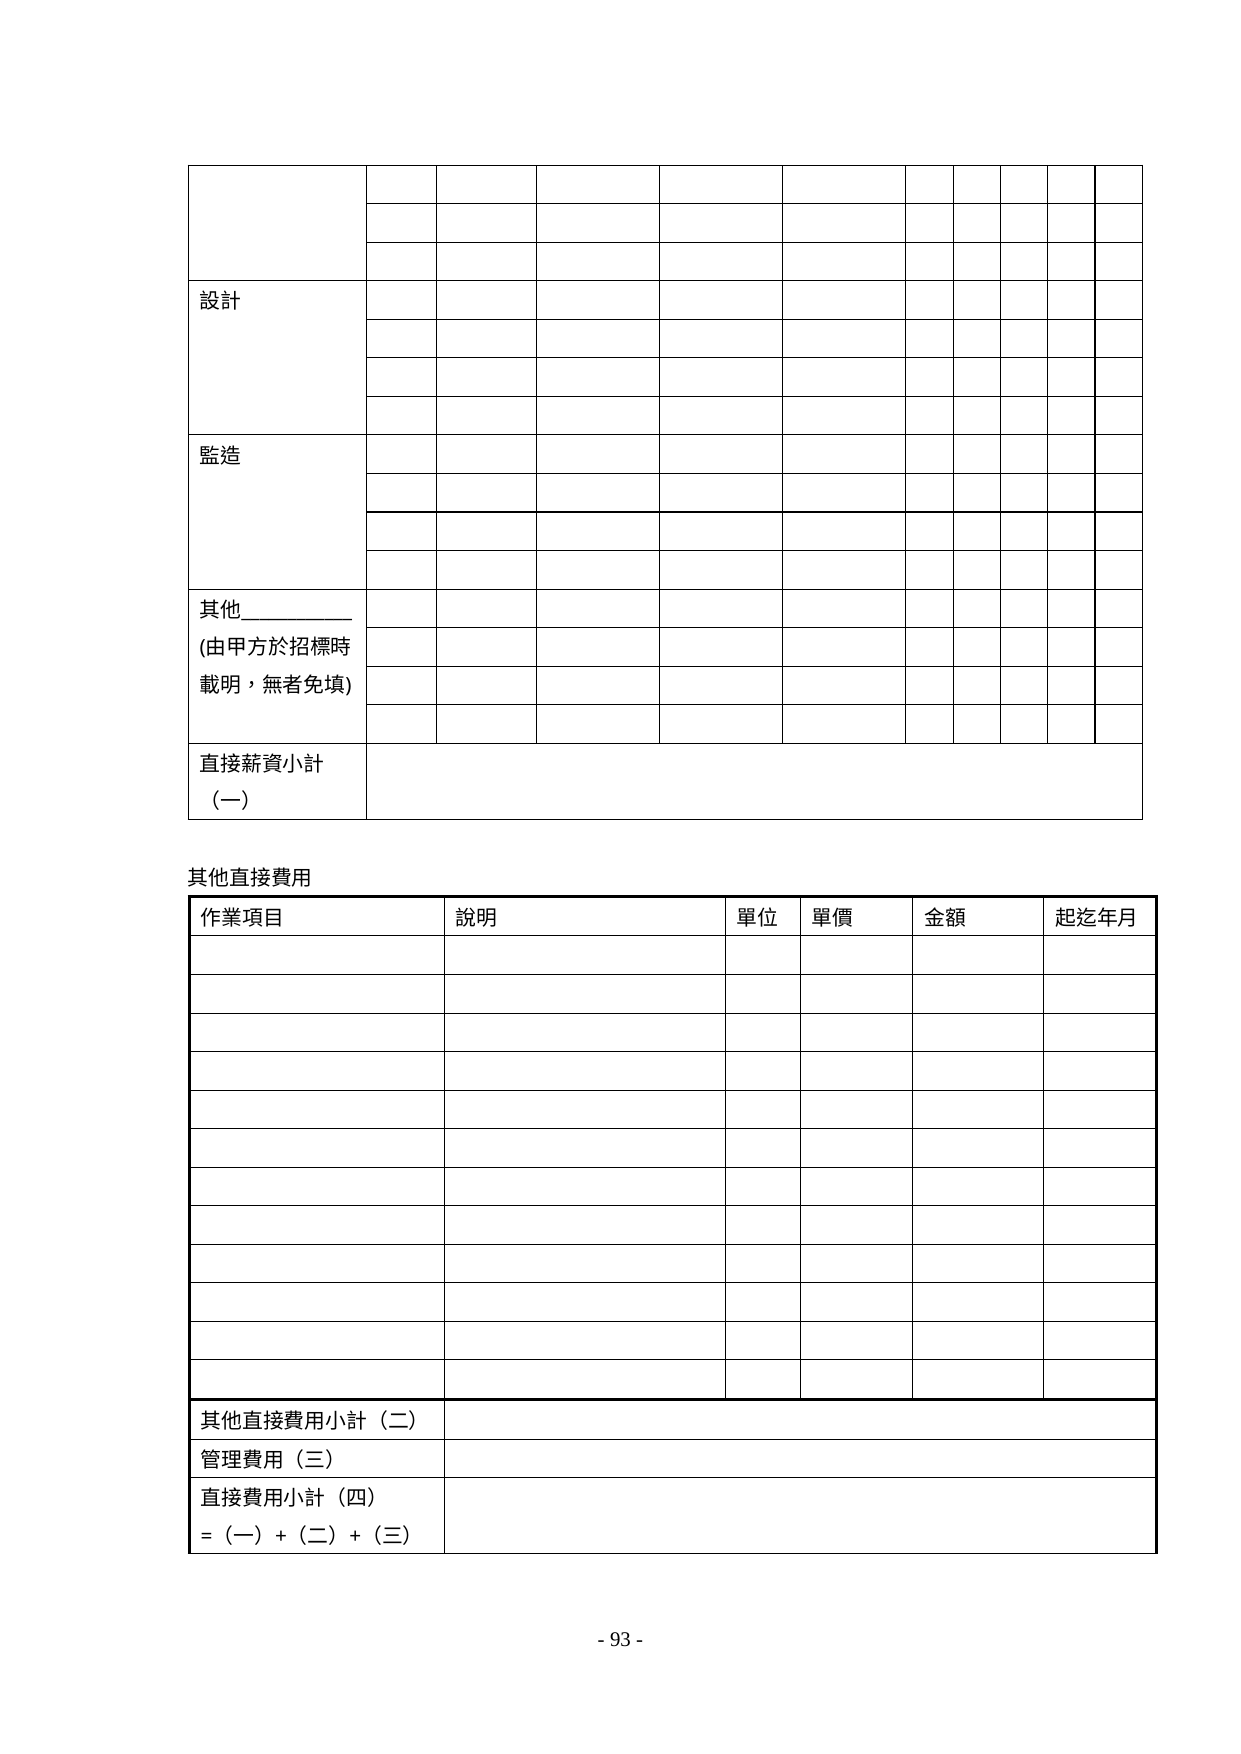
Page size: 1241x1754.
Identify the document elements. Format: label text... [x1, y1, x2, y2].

table_cell [1096, 320, 1142, 357]
table_cell [367, 397, 436, 434]
table_cell [660, 474, 782, 511]
table_cell [906, 474, 953, 511]
table_cell [1096, 628, 1142, 666]
table_cell [367, 474, 436, 511]
table_cell [367, 590, 436, 627]
table_cell [1001, 320, 1047, 357]
table_cell [1001, 590, 1047, 627]
table_cell [1001, 166, 1047, 203]
table_cell [191, 936, 444, 974]
table_cell [1048, 397, 1094, 434]
table_cell [537, 281, 659, 319]
table_cell [783, 204, 905, 242]
table_cell [954, 667, 1000, 704]
table_cell [660, 590, 782, 627]
table_cell [913, 1206, 1043, 1244]
table_cell [783, 513, 905, 550]
table_cell [913, 1052, 1043, 1089]
table_cell [783, 320, 905, 357]
table_cell [445, 1052, 725, 1089]
table_cell [660, 358, 782, 396]
table_cell [367, 705, 436, 743]
table_cell [954, 204, 1000, 242]
table_cell [367, 628, 436, 666]
table_cell [726, 1014, 800, 1051]
table_cell [537, 204, 659, 242]
table_cell [783, 667, 905, 704]
table_cell 管理費用（三） [191, 1440, 444, 1477]
table_cell [367, 744, 1142, 819]
table_cell [726, 1168, 800, 1205]
table_cell [954, 551, 1000, 588]
table_cell [1044, 1168, 1155, 1205]
table_cell [367, 166, 436, 203]
table_cell [367, 320, 436, 357]
table_cell [954, 513, 1000, 550]
table_cell [1001, 513, 1047, 550]
table_cell [1048, 667, 1094, 704]
table_cell [537, 705, 659, 743]
table_cell [906, 435, 953, 473]
table_cell [1044, 1014, 1155, 1051]
table_cell [954, 474, 1000, 511]
table_cell [437, 320, 536, 357]
table_cell [783, 358, 905, 396]
table_cell [1001, 358, 1047, 396]
table_cell [954, 590, 1000, 627]
table_cell [1044, 1322, 1155, 1359]
table_cell [954, 705, 1000, 743]
table_cell [445, 1091, 725, 1128]
table_cell [537, 435, 659, 473]
table_cell [906, 628, 953, 666]
table_cell [1096, 204, 1142, 242]
table_cell [1096, 705, 1142, 743]
table_cell [801, 1206, 912, 1244]
table_cell [437, 243, 536, 280]
table_cell [783, 590, 905, 627]
table_cell [437, 435, 536, 473]
table_cell [1001, 397, 1047, 434]
table_cell [954, 358, 1000, 396]
table_cell [1001, 435, 1047, 473]
table_cell [191, 1129, 444, 1167]
table_cell [445, 936, 725, 974]
table_cell [726, 1129, 800, 1167]
table_cell [906, 358, 953, 396]
table_cell [954, 320, 1000, 357]
table_cell [1048, 281, 1094, 319]
table_cell [189, 166, 366, 280]
table_cell [1048, 705, 1094, 743]
table_cell [906, 397, 953, 434]
table_cell [1044, 1283, 1155, 1321]
table_cell [437, 628, 536, 666]
table_cell [191, 1245, 444, 1282]
table_cell [906, 551, 953, 588]
table_cell [660, 320, 782, 357]
table_cell [437, 281, 536, 319]
table_cell [726, 1091, 800, 1128]
table_cell [801, 1322, 912, 1359]
table_cell [783, 628, 905, 666]
table_cell [660, 513, 782, 550]
table_cell [726, 1245, 800, 1282]
table_cell [954, 243, 1000, 280]
table_cell [1048, 590, 1094, 627]
table_cell [783, 397, 905, 434]
table_cell [1096, 243, 1142, 280]
table_cell [660, 435, 782, 473]
table_cell [367, 358, 436, 396]
table_cell [445, 1440, 1155, 1477]
table_cell [1096, 667, 1142, 704]
table_cell [191, 975, 444, 1012]
table_cell [913, 1168, 1043, 1205]
table_cell [1096, 281, 1142, 319]
table_cell [801, 1091, 912, 1128]
table_cell [1048, 204, 1094, 242]
table_cell [1001, 667, 1047, 704]
table_cell [445, 1322, 725, 1359]
table_cell [537, 358, 659, 396]
table_cell [783, 551, 905, 588]
table_cell [913, 1129, 1043, 1167]
table_cell [906, 243, 953, 280]
table_cell [1044, 1052, 1155, 1089]
table_cell [1001, 281, 1047, 319]
table_cell [437, 590, 536, 627]
table_cell [537, 551, 659, 588]
table_cell [801, 1129, 912, 1167]
table_cell [445, 1478, 1155, 1553]
table_cell [726, 975, 800, 1012]
table_cell [726, 936, 800, 974]
table_cell [906, 513, 953, 550]
table_cell [660, 204, 782, 242]
table_cell [445, 1401, 1155, 1438]
table_cell [954, 166, 1000, 203]
table_cell [537, 397, 659, 434]
table_cell [660, 705, 782, 743]
table_cell [660, 281, 782, 319]
table_cell [1048, 358, 1094, 396]
table_cell [437, 166, 536, 203]
table_cell [367, 204, 436, 242]
table_cell [906, 320, 953, 357]
table_cell [191, 1283, 444, 1321]
table_cell [367, 551, 436, 588]
table_cell [437, 667, 536, 704]
table_cell [913, 1322, 1043, 1359]
table_cell [1096, 551, 1142, 588]
table_cell [1048, 243, 1094, 280]
table_cell [783, 474, 905, 511]
table_cell [906, 281, 953, 319]
table_cell [783, 166, 905, 203]
table_cell [445, 1129, 725, 1167]
table_cell [954, 435, 1000, 473]
table_cell [537, 320, 659, 357]
table_cell [913, 936, 1043, 974]
table_cell [537, 628, 659, 666]
table_cell [1048, 628, 1094, 666]
table_header 起迄年月 [1044, 898, 1155, 935]
table_cell [1044, 975, 1155, 1012]
table_cell [367, 435, 436, 473]
table_cell [1096, 358, 1142, 396]
table_cell [726, 1283, 800, 1321]
table_cell [906, 166, 953, 203]
table_cell 其他____________(由甲方於招標時載明，無者免填) [189, 590, 366, 743]
table_cell [906, 204, 953, 242]
table_cell [660, 166, 782, 203]
table_cell [437, 551, 536, 588]
table_cell 其他直接費用小計（二） [191, 1401, 444, 1438]
table_cell [1001, 551, 1047, 588]
table_cell [437, 397, 536, 434]
table_cell [1096, 590, 1142, 627]
table_cell [437, 474, 536, 511]
table_cell [1048, 474, 1094, 511]
table_cell [913, 1091, 1043, 1128]
table_cell [783, 281, 905, 319]
table_header 單價 [801, 898, 912, 935]
table_cell [660, 397, 782, 434]
table_cell [1048, 166, 1094, 203]
table_cell [1001, 628, 1047, 666]
table_cell [537, 474, 659, 511]
table_cell [954, 628, 1000, 666]
table_cell [726, 1206, 800, 1244]
table_cell [1096, 513, 1142, 550]
table_cell [191, 1206, 444, 1244]
table_cell [1001, 474, 1047, 511]
table_cell [445, 1168, 725, 1205]
table_cell [801, 1360, 912, 1398]
table_cell [537, 590, 659, 627]
table_cell [913, 1245, 1043, 1282]
table_cell [445, 975, 725, 1012]
table_cell [1048, 320, 1094, 357]
table_cell [954, 281, 1000, 319]
table_cell [906, 667, 953, 704]
table_cell 設計 [189, 281, 366, 434]
table_cell [1096, 397, 1142, 434]
table_cell [726, 1052, 800, 1089]
table_cell [1044, 1360, 1155, 1398]
table_cell [1001, 705, 1047, 743]
table_cell [1048, 435, 1094, 473]
table_cell [1044, 936, 1155, 974]
table_cell [1044, 1129, 1155, 1167]
table_cell [801, 1168, 912, 1205]
table_cell [660, 628, 782, 666]
text 其他直接費用 [187, 857, 1053, 895]
table_cell [660, 243, 782, 280]
table_cell [437, 358, 536, 396]
table_cell [801, 1245, 912, 1282]
table_cell [660, 667, 782, 704]
table_cell [726, 1360, 800, 1398]
table_cell [437, 204, 536, 242]
table_cell [913, 1360, 1043, 1398]
table_cell [801, 975, 912, 1012]
table_cell [1096, 474, 1142, 511]
table_cell [445, 1014, 725, 1051]
table_cell [191, 1091, 444, 1128]
table_cell [906, 705, 953, 743]
table_cell 直接費用小計（四） =（一）+（二）+（三） [191, 1478, 444, 1553]
table_cell [367, 513, 436, 550]
table_cell [537, 243, 659, 280]
table_header 金額 [913, 898, 1043, 935]
table_cell [445, 1206, 725, 1244]
table_cell [367, 667, 436, 704]
table_cell [783, 435, 905, 473]
table_cell [367, 281, 436, 319]
table_cell [1001, 204, 1047, 242]
table_cell [913, 1014, 1043, 1051]
table_cell [726, 1322, 800, 1359]
table_cell [445, 1360, 725, 1398]
table_cell [445, 1245, 725, 1282]
table_cell [906, 590, 953, 627]
table_cell [191, 1168, 444, 1205]
table_cell [801, 936, 912, 974]
table_cell 監造 [189, 435, 366, 588]
table_cell [191, 1360, 444, 1398]
table_cell [954, 397, 1000, 434]
table_cell [913, 975, 1043, 1012]
table_cell [1096, 435, 1142, 473]
table_header 說明 [445, 898, 725, 935]
table_cell [191, 1014, 444, 1051]
table_cell [660, 551, 782, 588]
table_cell [1044, 1091, 1155, 1128]
table_header 單位 [726, 898, 800, 935]
table_cell [1048, 551, 1094, 588]
table_cell [783, 243, 905, 280]
table_header 作業項目 [191, 898, 444, 935]
table_cell [191, 1322, 444, 1359]
table_cell [191, 1052, 444, 1089]
table_cell [537, 513, 659, 550]
table_cell [537, 667, 659, 704]
table_cell [801, 1283, 912, 1321]
table_cell [783, 705, 905, 743]
table_cell [913, 1283, 1043, 1321]
table_cell [537, 166, 659, 203]
table_cell [801, 1052, 912, 1089]
table_cell [445, 1283, 725, 1321]
table_cell [1048, 513, 1094, 550]
table_cell [1096, 166, 1142, 203]
table_cell [1001, 243, 1047, 280]
table_cell [1044, 1206, 1155, 1244]
table_cell 直接薪資小計（一） [189, 744, 366, 819]
table_cell [1044, 1245, 1155, 1282]
table_cell [367, 243, 436, 280]
table_cell [437, 513, 536, 550]
table_cell [437, 705, 536, 743]
table_cell [801, 1014, 912, 1051]
